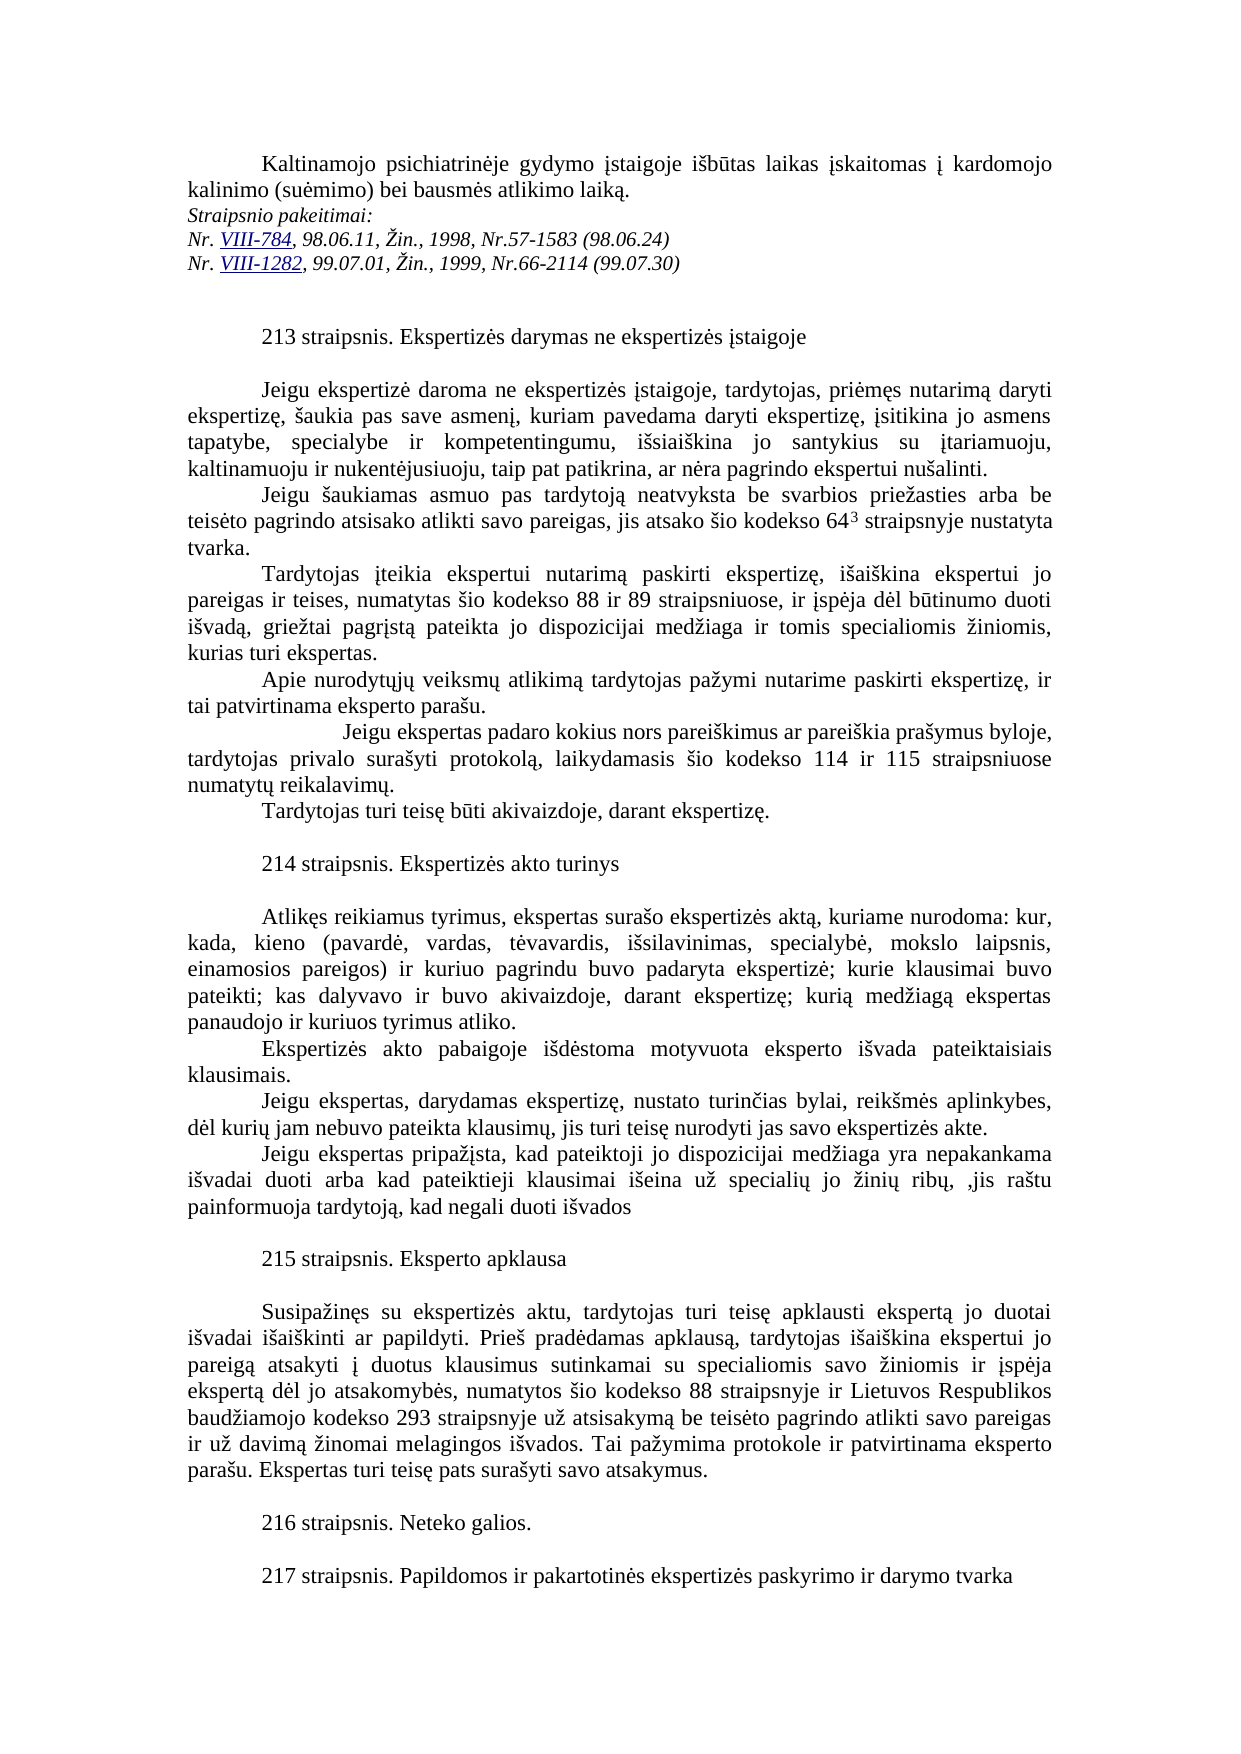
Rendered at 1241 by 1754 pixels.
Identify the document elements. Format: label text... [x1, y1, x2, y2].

text Jeigu ekspertas, darydamas ekspertizę, nustato turinčias bylai, reikšmės aplinkybes, dėl kurių jam nebuvo pateikta klausimų, jis turi teisę nurodyti jas savo ekspertizės akte. [187, 1087, 1053, 1140]
text Nr. VIII-1282, 99.07.01, Žin., 1999, Nr.66-2114 (99.07.30) [187, 251, 1053, 275]
text Nr. VIII-784, 98.06.11, Žin., 1998, Nr.57-1583 (98.06.24) [187, 227, 1053, 251]
text Tardytojas įteikia ekspertui nutarimą paskirti ekspertizę, išaiškina ekspertui jo pareigas ir teises, numatytas šio kodekso 88 ir 89 straipsniuose, ir įspėja dėl būtinumo duoti išvadą, griežtai pagrįstą pateikta jo dispozicijai medžiaga ir tomis specialiomis žiniomis, kurias turi ekspertas. [187, 560, 1053, 666]
text Jeigu ekspertas pripažįsta, kad pateiktoji jo dispozicijai medžiaga yra nepakankama išvadai duoti arba kad pateiktieji klausimai išeina už specialių jo žinių ribų, ,jis raštu painformuoja tardytoją, kad negali duoti išvados [187, 1140, 1053, 1219]
text 214 straipsnis. Ekspertizės akto turinys [187, 850, 1053, 876]
text 215 straipsnis. Eksperto apklausa [187, 1245, 1053, 1272]
text 213 straipsnis. Ekspertizės darymas ne ekspertizės įstaigoje [187, 323, 1053, 349]
text Atlikęs reikiamus tyrimus, ekspertas surašo ekspertizės aktą, kuriame nurodoma: kur, kada, kieno (pavardė, vardas, tėvavardis, išsilavinimas, specialybė, mokslo laipsnis, einamosios pareigos) ir kuriuo pagrindu buvo padaryta ekspertizė; kurie klausimai buvo pateikti; kas dalyvavo ir buvo akivaizdoje, darant ekspertizę; kurią medžiagą ekspertas panaudojo ir kuriuos tyrimus atliko. [187, 903, 1053, 1034]
text Kaltinamojo psichiatrinėje gydymo įstaigoje išbūtas laikas įskaitomas į kardomojo kalinimo (suėmimo) bei bausmės atlikimo laiką. [187, 150, 1053, 203]
text Susipažinęs su ekspertizės aktu, tardytojas turi teisę apklausti ekspertą jo duotai išvadai išaiškinti ar papildyti. Prieš pradėdamas apklausą, tardytojas išaiškina ekspertui jo pareigą atsakyti į duotus klausimus sutinkamai su specialiomis savo žiniomis ir įspėja ekspertą dėl jo atsakomybės, numatytos šio kodekso 88 straipsnyje ir Lietuvos Respublikos baudžiamojo kodekso 293 straipsnyje už atsisakymą be teisėto pagrindo atlikti savo pareigas ir už davimą žinomai melagingos išvados. Tai pažymima protokole ir patvirtinama eksperto parašu. Ekspertas turi teisę pats surašyti savo atsakymus. [187, 1298, 1053, 1483]
text Straipsnio pakeitimai: [187, 203, 1053, 227]
text Ekspertizės akto pabaigoje išdėstoma motyvuota eksperto išvada pateiktaisiais klausimais. [187, 1034, 1053, 1087]
text 217 straipsnis. Papildomos ir pakartotinės ekspertizės paskyrimo ir darymo tvarka [187, 1562, 1053, 1588]
text Jeigu šaukiamas asmuo pas tardytoją neatvyksta be svarbios priežasties arba be teisėto pagrindo atsisako atlikti savo pareigas, jis atsako šio kodekso 643 straipsnyje nustatyta tvarka. [187, 481, 1053, 560]
text Jeigu ekspertas padaro kokius nors pareiškimus ar pareiškia prašymus byloje, tardytojas privalo surašyti protokolą, laikydamasis šio kodekso 114 ir 115 straipsniuose numatytų reikalavimų. [187, 718, 1053, 797]
text Tardytojas turi teisę būti akivaizdoje, darant ekspertizę. [187, 797, 1053, 824]
text 216 straipsnis. Neteko galios. [187, 1509, 1053, 1535]
text Apie nurodytųjų veiksmų atlikimą tardytojas pažymi nutarime paskirti ekspertizę, ir tai patvirtinama eksperto parašu. [187, 666, 1053, 718]
text Jeigu ekspertizė daroma ne ekspertizės įstaigoje, tardytojas, priėmęs nutarimą daryti ekspertizę, šaukia pas save asmenį, kuriam pavedama daryti ekspertizę, įsitikina jo asmens tapatybe, specialybe ir kompetentingumu, išsiaiškina jo santykius su įtariamuoju, kaltinamuoju ir nukentėjusiuoju, taip pat patikrina, ar nėra pagrindo ekspertui nušalinti. [187, 376, 1053, 481]
